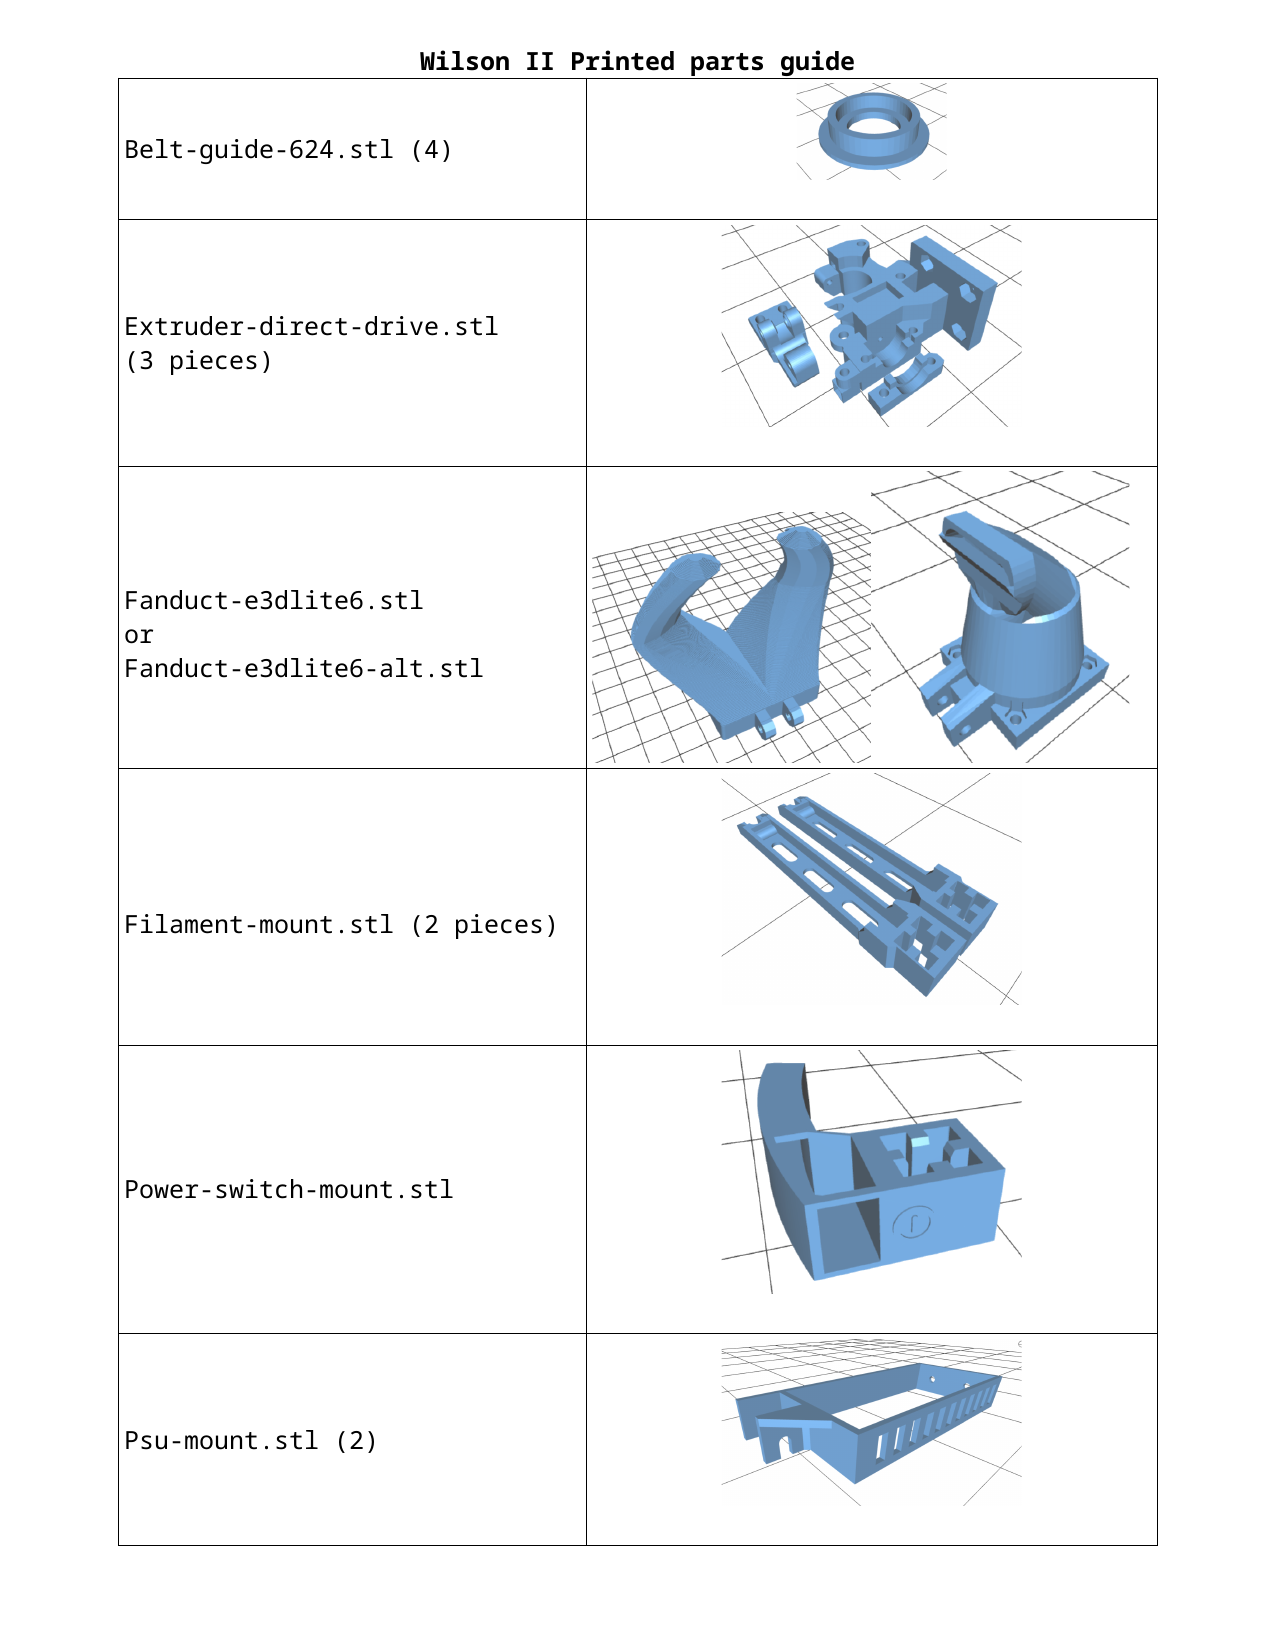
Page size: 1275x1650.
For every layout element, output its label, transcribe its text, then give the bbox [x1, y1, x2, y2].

table_header [587, 180, 1157, 219]
text Wilson II Printed parts guide [118, 43, 1157, 78]
table_header Belt-guide-624.stl (4) [119, 79, 586, 219]
picture [721, 1050, 1022, 1294]
table_cell [587, 769, 1157, 1044]
table_cell Power-switch-mount.stl [119, 1046, 586, 1333]
table_cell [587, 1334, 1157, 1545]
picture [721, 225, 1022, 427]
table_cell Extruder-direct-drive.stl (3 pieces) [119, 220, 586, 466]
table_cell [587, 467, 1157, 768]
picture [592, 471, 1130, 763]
table_cell [587, 1294, 1157, 1333]
table_header [587, 79, 1157, 83]
table_cell [587, 1046, 1157, 1293]
table_cell Psu-mount.stl (2) [119, 1334, 586, 1545]
table_cell Filament-mount.stl (2 pieces) [119, 769, 586, 1044]
picture [796, 83, 947, 180]
table_header [947, 84, 1157, 179]
table_cell Fanduct-e3dlite6.stl or Fanduct-e3dlite6-alt.stl [119, 467, 586, 768]
table_header [587, 84, 796, 179]
picture [721, 1339, 1022, 1506]
table_cell [587, 220, 1157, 466]
picture [721, 773, 1022, 1005]
